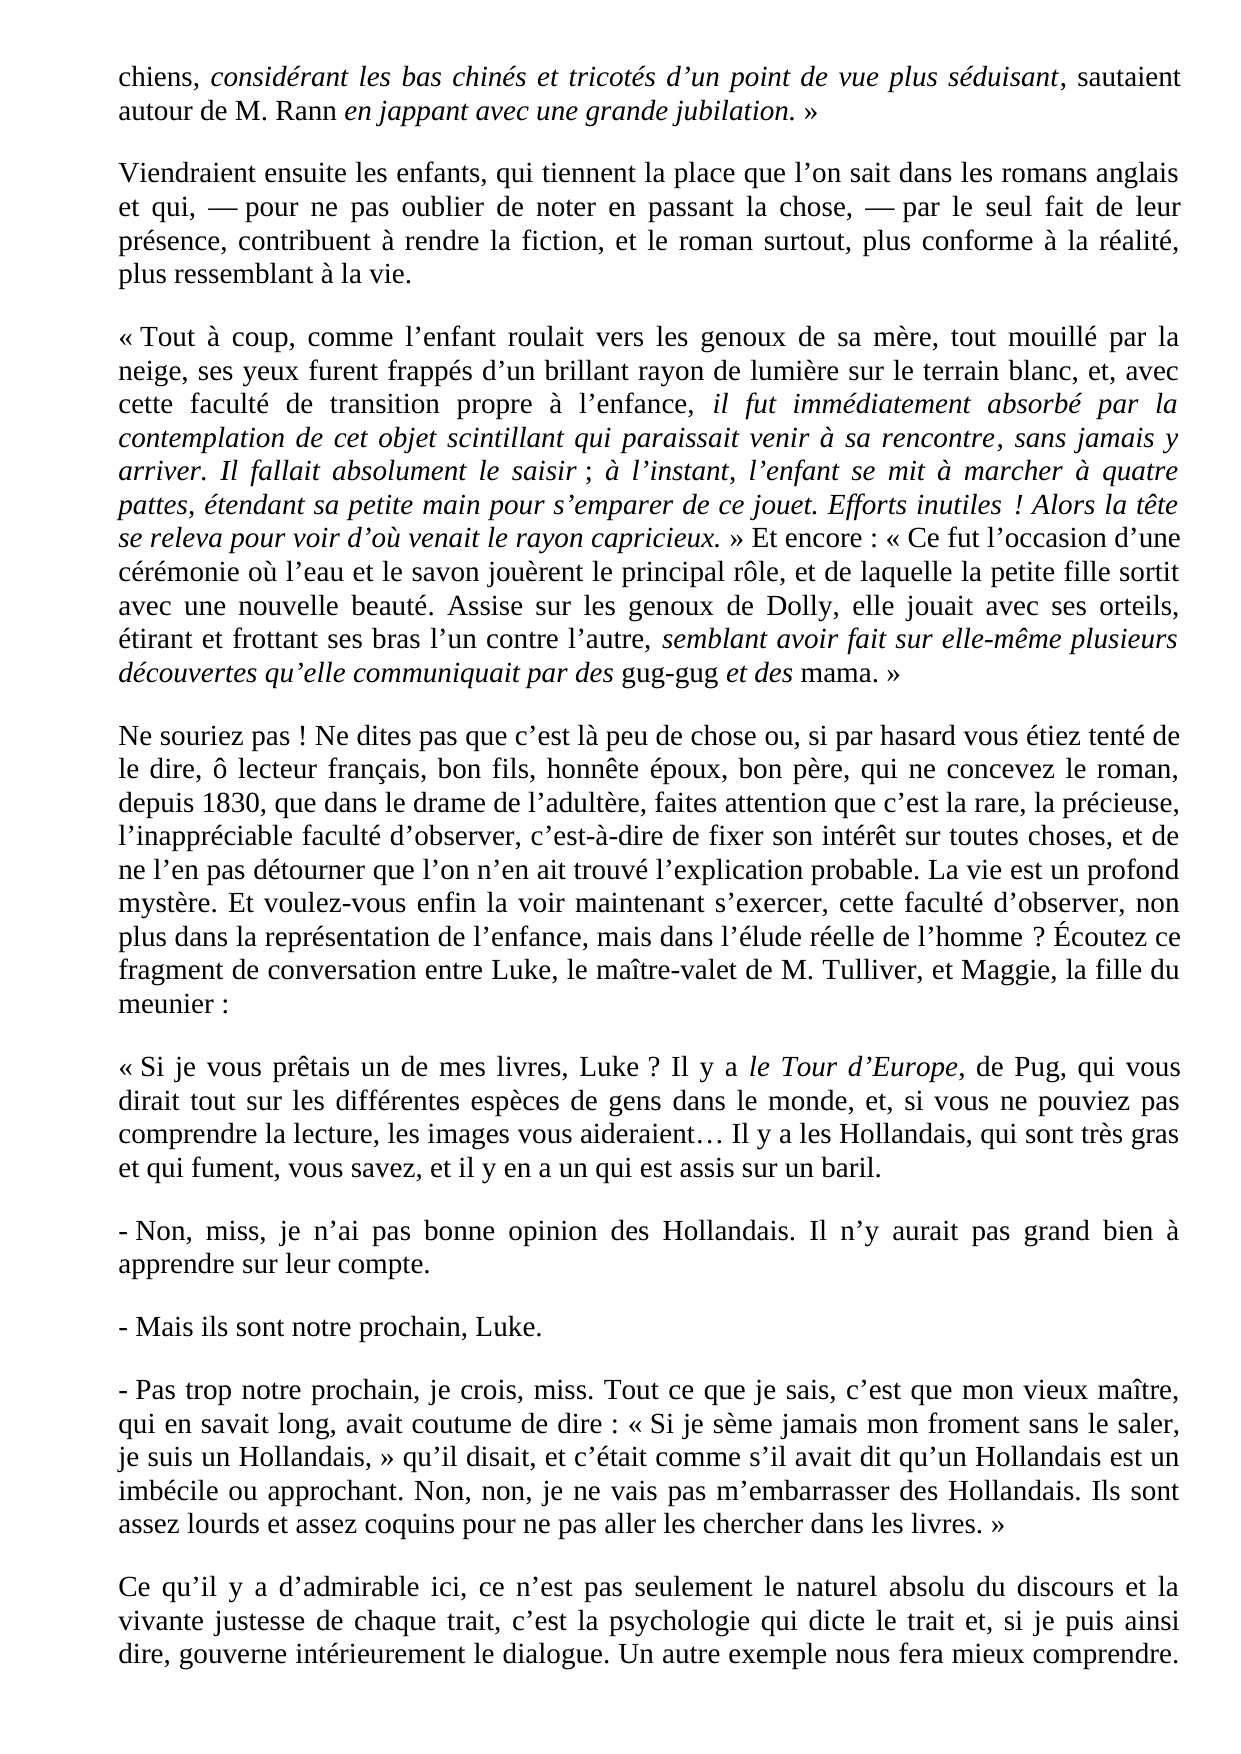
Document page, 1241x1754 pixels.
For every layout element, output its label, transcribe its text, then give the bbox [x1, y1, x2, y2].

text chiens, considérant les bas chinés et tricotés d’un point de vue plus séduisant, sautaient autour de M. Rann en jappant avec une grande jubilation. » [118, 59, 1181, 126]
text - Mais ils sont notre prochain, Luke. [118, 1309, 1181, 1343]
text « Si je vous prêtais un de mes livres, Luke ? Il y a le Tour d’Europe, de Pug, qui vous dirait tout sur les différentes espèces de gens dans le monde, et, si vous ne pouviez pas comprendre la lecture, les images vous aideraient… Il y a les Hollandais, qui sont très gras et qui fument, vous savez, et il y en a un qui est assis sur un baril. [118, 1049, 1181, 1183]
text Ne souriez pas ! Ne dites pas que c’est là peu de chose ou, si par hasard vous étiez tenté de le dire, ô lecteur français, bon fils, honnête époux, bon père, qui ne concevez le roman, depuis 1830, que dans le drame de l’adultère, faites attention que c’est la rare, la précieuse, l’inappréciable faculté d’observer, c’est-à-dire de fixer son intérêt sur toutes choses, et de ne l’en pas détourner que l’on n’en ait trouvé l’explication probable. La vie est un profond mystère. Et voulez-vous enfin la voir maintenant s’exercer, cette faculté d’observer, non plus dans la représentation de l’enfance, mais dans l’élude réelle de l’homme ? Écoutez ce fragment de conversation entre Luke, le maître-valet de M. Tulliver, et Maggie, la fille du meunier : [118, 718, 1181, 1019]
text Ce qu’il y a d’admirable ici, ce n’est pas seulement le naturel absolu du discours et la vivante justesse de chaque trait, c’est la psychologie qui dicte le trait et, si je puis ainsi dire, gouverne intérieurement le dialogue. Un autre exemple nous fera mieux comprendre. [118, 1569, 1181, 1670]
text - Pas trop notre prochain, je crois, miss. Tout ce que je sais, c’est que mon vieux maître, qui en savait long, avait coutume de dire : « Si je sème jamais mon froment sans le saler, je suis un Hollandais, » qu’il disait, et c’était comme s’il avait dit qu’un Hollandais est un imbécile ou approchant. Non, non, je ne vais pas m’embarrasser des Hollandais. Ils sont assez lourds et assez coquins pour ne pas aller les chercher dans les livres. » [118, 1372, 1181, 1540]
text Viendraient ensuite les enfants, qui tiennent la place que l’on sait dans les romans anglais et qui, — pour ne pas oublier de noter en passant la chose, — par le seul fait de leur présence, contribuent à rendre la fiction, et le roman surtout, plus conforme à la réalité, plus ressemblant à la vie. [118, 156, 1181, 290]
text « Tout à coup, comme l’enfant roulait vers les genoux de sa mère, tout mouillé par la neige, ses yeux furent frappés d’un brillant rayon de lumière sur le terrain blanc, et, avec cette faculté de transition propre à l’enfance, il fut immédiatement absorbé par la contemplation de cet objet scintillant qui paraissait venir à sa rencontre, sans jamais y arriver. Il fallait absolument le saisir ; à l’instant, l’enfant se mit à marcher à quatre pattes, étendant sa petite main pour s’emparer de ce jouet. Efforts inutiles ! Alors la tête se releva pour voir d’où venait le rayon capricieux. » Et encore : « Ce fut l’occasion d’une cérémonie où l’eau et le savon jouèrent le principal rôle, et de laquelle la petite fille sortit avec une nouvelle beauté. Assise sur les genoux de Dolly, elle jouait avec ses orteils, étirant et frottant ses bras l’un contre l’autre, semblant avoir fait sur elle-même plusieurs découvertes qu’elle communiquait par des gug-gug et des mama. » [118, 319, 1181, 688]
text - Non, miss, je n’ai pas bonne opinion des Hollandais. Il n’y aurait pas grand bien à apprendre sur leur compte. [118, 1213, 1181, 1280]
